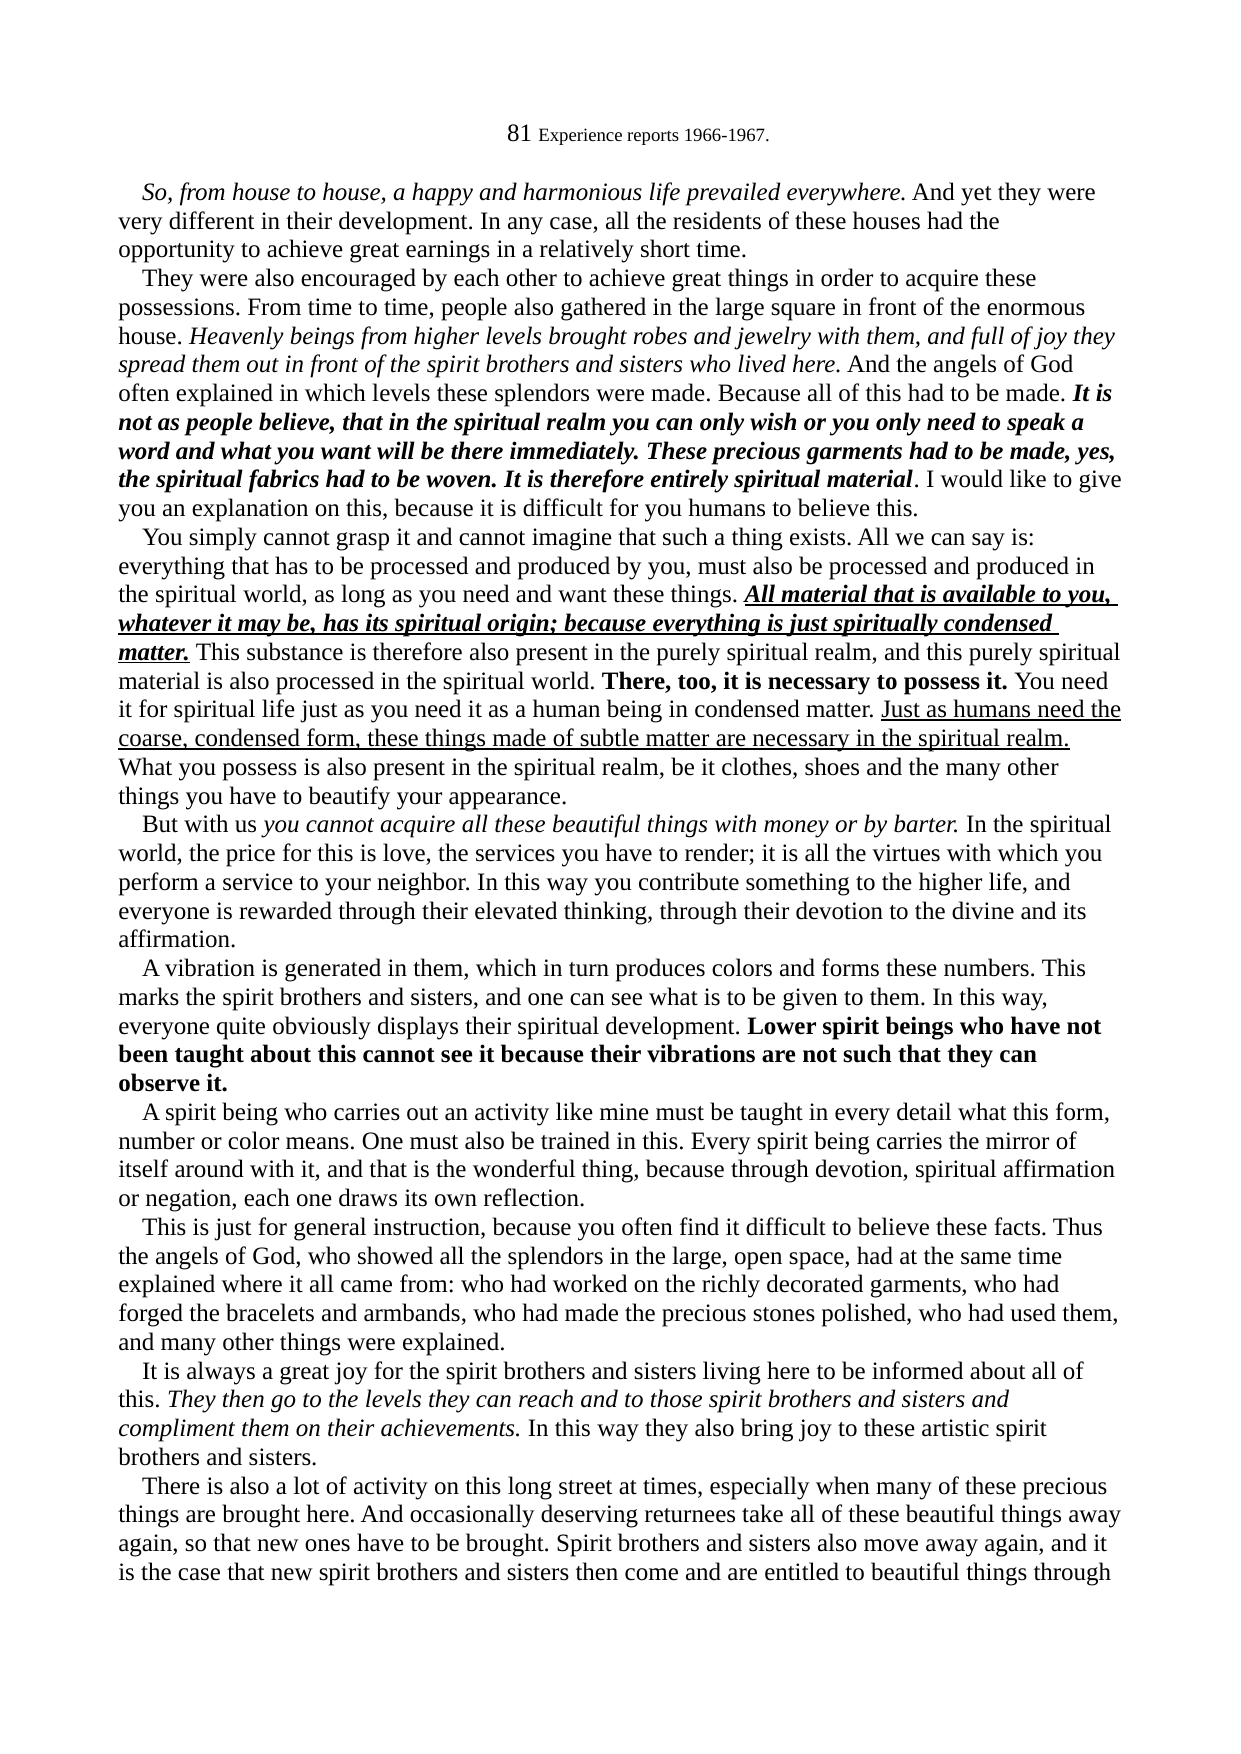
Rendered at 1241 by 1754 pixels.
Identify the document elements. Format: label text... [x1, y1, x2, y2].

text This is just for general instruction, because you often find it difficult to believe these facts. Thus the angels of God, who showed all the splendors in the large, open space, had at the same time explained where it all came from: who had worked on the richly decorated garments, who had forged the bracelets and armbands, who had made the precious stones polished, who had used them, and many other things were explained. [118, 1212, 1122, 1356]
text They were also encouraged by each other to achieve great things in order to acquire these possessions. From time to time, people also gathered in the large square in front of the enormous house. Heavenly beings from higher levels brought robes and jewelry with them, and full of joy they spread them out in front of the spirit brothers and sisters who lived here. And the angels of God often explained in which levels these splendors were made. Because all of this had to be made. It is not as people believe, that in the spiritual realm you can only wish or you only need to speak a word and what you want will be there immediately. These precious garments had to be made, yes, the spiritual fabrics had to be woven. It is therefore entirely spiritual material. I would like to give you an explanation on this, because it is difficult for you humans to believe this. [118, 263, 1122, 522]
text But with us you cannot acquire all these beautiful things with money or by barter. In the spiritual world, the price for this is love, the services you have to render; it is all the virtues with which you perform a service to your neighbor. In this way you contribute something to the higher life, and everyone is rewarded through their elevated thinking, through their devotion to the divine and its affirmation. [118, 809, 1122, 953]
text You simply cannot grasp it and cannot imagine that such a thing exists. All we can say is: everything that has to be processed and produced by you, must also be processed and produced in the spiritual world, as long as you need and want these things. All material that is available to you, whatever it may be, has its spiritual origin; because everything is just spiritually condensed matter. This substance is therefore also present in the purely spiritual realm, and this purely spiritual material is also processed in the spiritual world. There, too, it is necessary to possess it. You need it for spiritual life just as you need it as a human being in condensed matter. Just as humans need the coarse, condensed form, these things made of subtle matter are necessary in the spiritual realm. What you possess is also present in the spiritual realm, be it clothes, shoes and the many other things you have to beautify your appearance. [118, 522, 1122, 809]
text There is also a lot of activity on this long street at times, especially when many of these precious things are brought here. And occasionally deserving returnees take all of these beautiful things away again, so that new ones have to be brought. Spirit brothers and sisters also move away again, and it is the case that new spirit brothers and sisters then come and are entitled to beautiful things through [118, 1471, 1122, 1586]
text So, from house to house, a happy and harmonious life prevailed everywhere. And yet they were very different in their development. In any case, all the residents of these houses had the opportunity to achieve great earnings in a relatively short time. [118, 177, 1122, 263]
text It is always a great joy for the spirit brothers and sisters living here to be informed about all of this. They then go to the levels they can reach and to those spirit brothers and sisters and compliment them on their achievements. In this way they also bring joy to these artistic spirit brothers and sisters. [118, 1356, 1122, 1471]
text A spirit being who carries out an activity like mine must be taught in every detail what this form, number or color means. One must also be trained in this. Every spirit being carries the mirror of itself around with it, and that is the wonderful thing, because through devotion, spiritual affirmation or negation, each one draws its own reflection. [118, 1097, 1122, 1212]
text A vibration is generated in them, which in turn produces colors and forms these numbers. This marks the spirit brothers and sisters, and one can see what is to be given to them. In this way, everyone quite obviously displays their spiritual development. Lower spirit beings who have not been taught about this cannot see it because their vibrations are not such that they can observe it. [118, 953, 1122, 1097]
